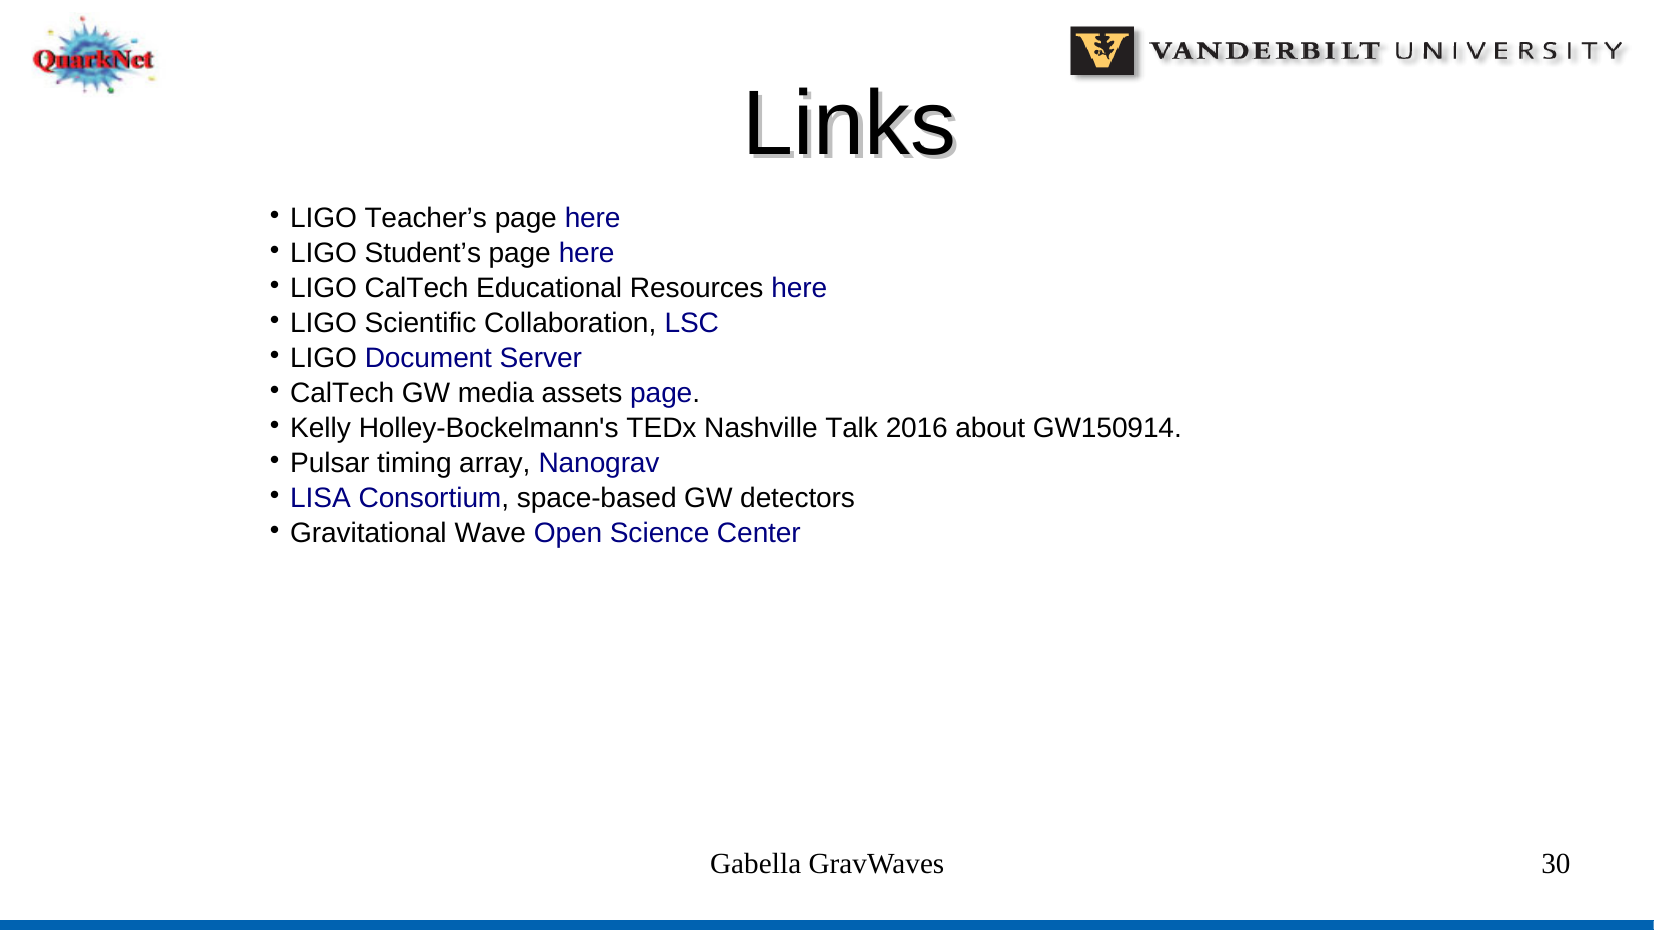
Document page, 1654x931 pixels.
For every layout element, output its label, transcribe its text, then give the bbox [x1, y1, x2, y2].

picture [1067, 23, 1638, 86]
text_box LIGO Teacher’s page here LIGO Student’s page here LIGO CalTech Educational Resources here LIGO Scientific Collaboration, LSC LIGO Document Server CalTech GW media assets page. Kelly Holley-Bockelmann's TEDx Nashville Talk 2016 about GW150914. Pulsar timing array, Nanograv LISA Consortium, space-based GW detectors Gravitational Wave Open Science Center [255, 190, 1471, 664]
picture [19, 12, 166, 102]
title Links [195, 71, 1504, 175]
